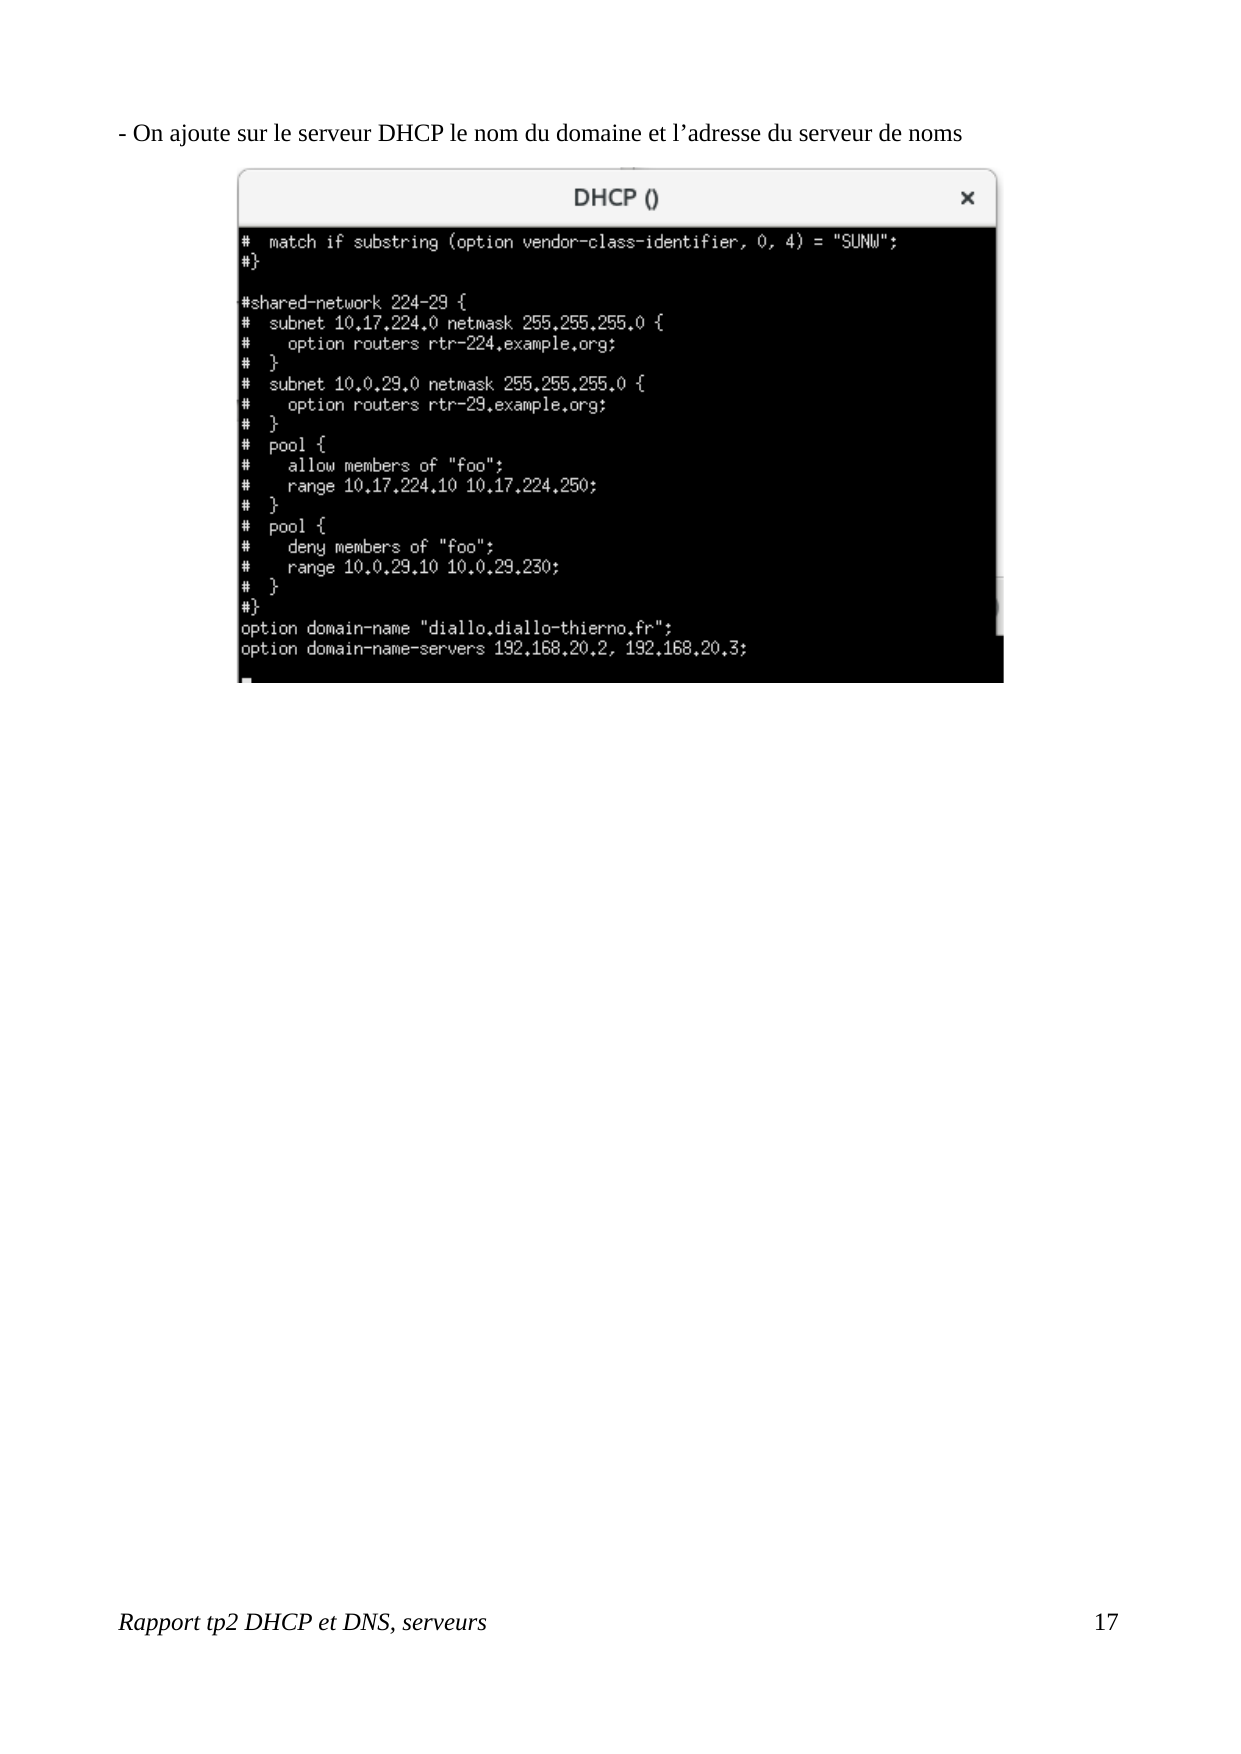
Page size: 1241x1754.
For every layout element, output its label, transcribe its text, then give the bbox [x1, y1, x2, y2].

text - On ajoute sur le serveur DHCP le nom du domaine et l’adresse du serveur de noms [118, 118, 1122, 147]
picture [236, 167, 1004, 683]
